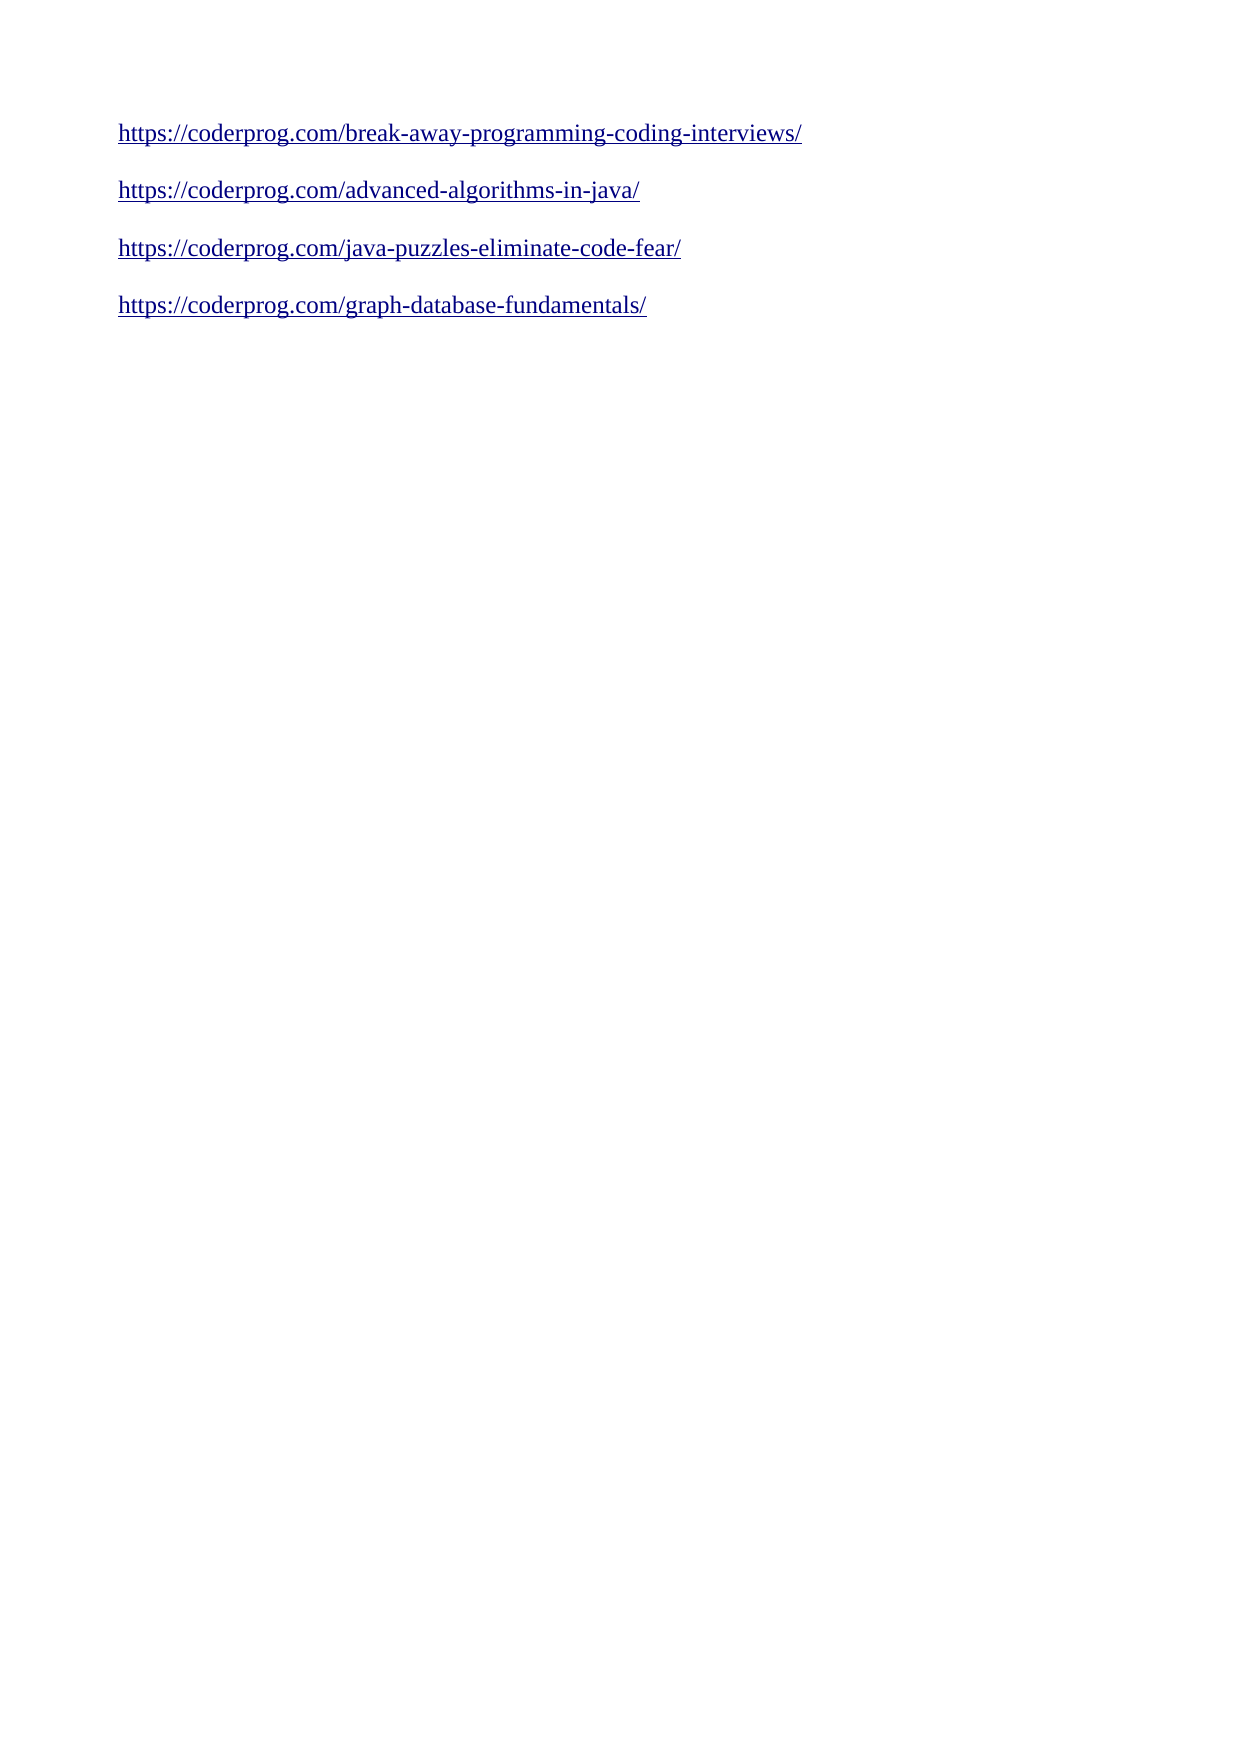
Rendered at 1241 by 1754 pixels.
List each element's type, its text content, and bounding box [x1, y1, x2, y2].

text https://coderprog.com/java-puzzles-eliminate-code-fear/ [118, 233, 1122, 262]
text https://coderprog.com/break-away-programming-coding-interviews/ [118, 118, 1122, 147]
text https://coderprog.com/advanced-algorithms-in-java/ [118, 176, 1122, 204]
text https://coderprog.com/graph-database-fundamentals/ [118, 291, 1122, 319]
